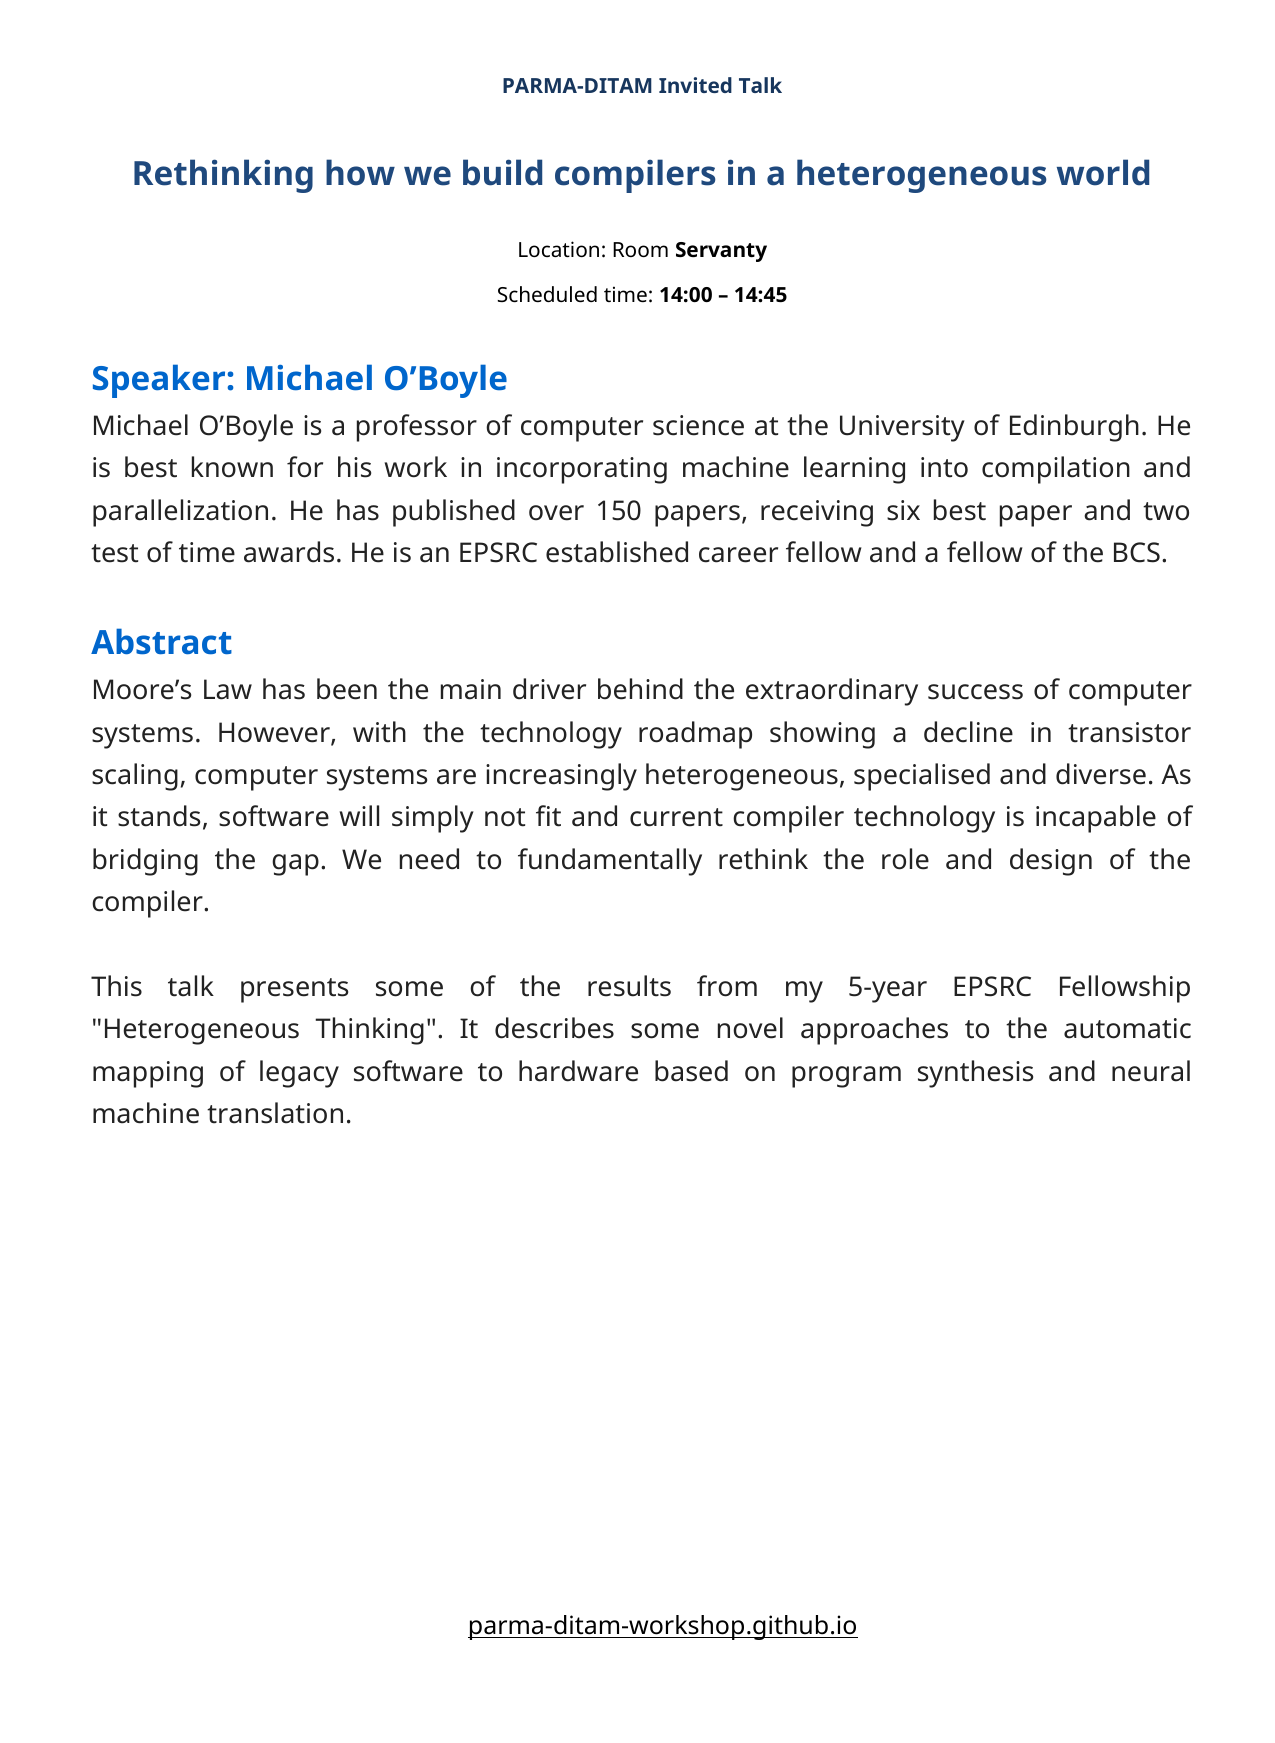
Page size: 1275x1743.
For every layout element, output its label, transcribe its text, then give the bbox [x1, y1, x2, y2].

text Michael O’Boyle is a professor of computer science at the University of Edinburgh. He is best known for his work in incorporating machine learning into compilation and parallelization. He has published over 150 papers, receiving six best paper and two test of time awards. He is an EPSRC established career fellow and a fellow of the BCS. [91, 406, 1193, 571]
text Rethinking how we build compilers in a heterogeneous world [91, 150, 1193, 195]
text Abstract [91, 618, 1193, 664]
text Scheduled time: 14:00 – 14:45 [91, 280, 1193, 308]
text Speaker: Michael O’Boyle [91, 354, 1193, 400]
text Location: Room Servanty [91, 235, 1193, 263]
text Moore’s Law has been the main driver behind the extraordinary success of computer systems. However, with the technology roadmap showing a decline in transistor scaling, computer systems are increasingly heterogeneous, specialised and diverse. As it stands, software will simply not fit and current compiler technology is incapable of bridging the gap. We need to fundamentally rethink the role and design of the compiler. [91, 671, 1193, 919]
text This talk presents some of the results from my 5-year EPSRC Fellowship "Heterogeneous Thinking". It describes some novel approaches to the automatic mapping of legacy software to hardware based on program synthesis and neural machine translation. [91, 967, 1193, 1131]
